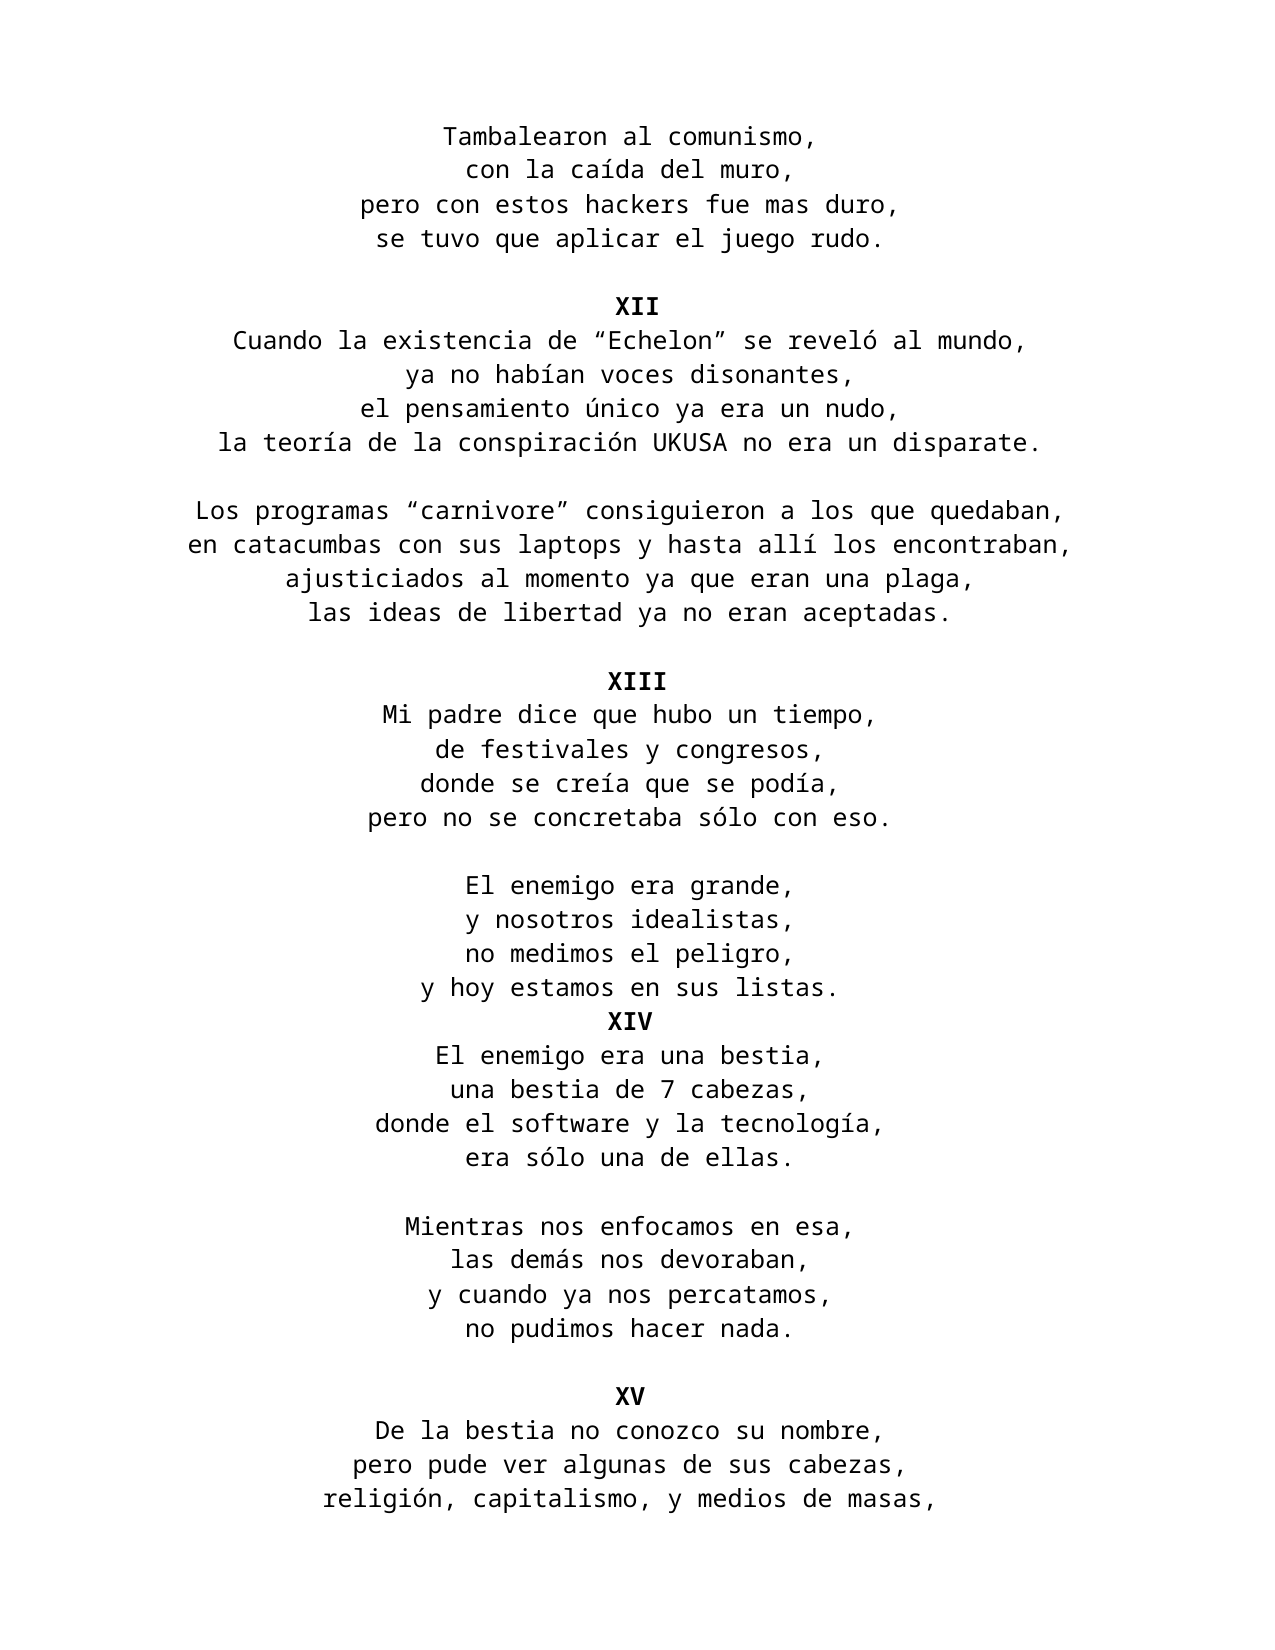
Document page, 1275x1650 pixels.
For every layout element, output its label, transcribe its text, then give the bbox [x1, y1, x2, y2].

text donde se creía que se podía, [118, 765, 1157, 799]
text XV [118, 1378, 1157, 1412]
text en catacumbas con sus laptops y hasta allí los encontraban, [118, 527, 1157, 561]
text se tuvo que aplicar el juego rudo. [118, 220, 1157, 254]
text ajusticiados al momento ya que eran una plaga, [118, 561, 1157, 595]
text y cuando ya nos percatamos, [118, 1276, 1157, 1310]
text Mi padre dice que hubo un tiempo, [118, 697, 1157, 731]
text XIV [118, 1004, 1157, 1038]
text ya no habían voces disonantes, [118, 357, 1157, 391]
text no medimos el peligro, [118, 936, 1157, 970]
text Cuando la existencia de “Echelon” se reveló al mundo, [118, 322, 1157, 357]
text Los programas “carnivore” consiguieron a los que quedaban, [118, 493, 1157, 527]
text XII [118, 288, 1157, 322]
text XIII [118, 663, 1157, 697]
text El enemigo era una bestia, [118, 1038, 1157, 1072]
text religión, capitalismo, y medios de masas, [118, 1481, 1157, 1515]
text las demás nos devoraban, [118, 1242, 1157, 1276]
text El enemigo era grande, [118, 867, 1157, 902]
text las ideas de libertad ya no eran aceptadas. [118, 595, 1157, 629]
text el pensamiento único ya era un nudo, [118, 391, 1157, 425]
text Tambalearon al comunismo, [118, 118, 1157, 152]
text donde el software y la tecnología, [118, 1106, 1157, 1140]
text y hoy estamos en sus listas. [118, 970, 1157, 1004]
text no pudimos hacer nada. [118, 1310, 1157, 1344]
text pero pude ver algunas de sus cabezas, [118, 1447, 1157, 1481]
text una bestia de 7 cabezas, [118, 1072, 1157, 1106]
text pero con estos hackers fue mas duro, [118, 186, 1157, 220]
text con la caída del muro, [118, 152, 1157, 186]
text y nosotros idealistas, [118, 902, 1157, 936]
text la teoría de la conspiración UKUSA no era un disparate. [118, 425, 1157, 459]
text era sólo una de ellas. [118, 1140, 1157, 1174]
text de festivales y congresos, [118, 731, 1157, 765]
text De la bestia no conozco su nombre, [118, 1412, 1157, 1447]
text Mientras nos enfocamos en esa, [118, 1208, 1157, 1242]
text pero no se concretaba sólo con eso. [118, 799, 1157, 833]
